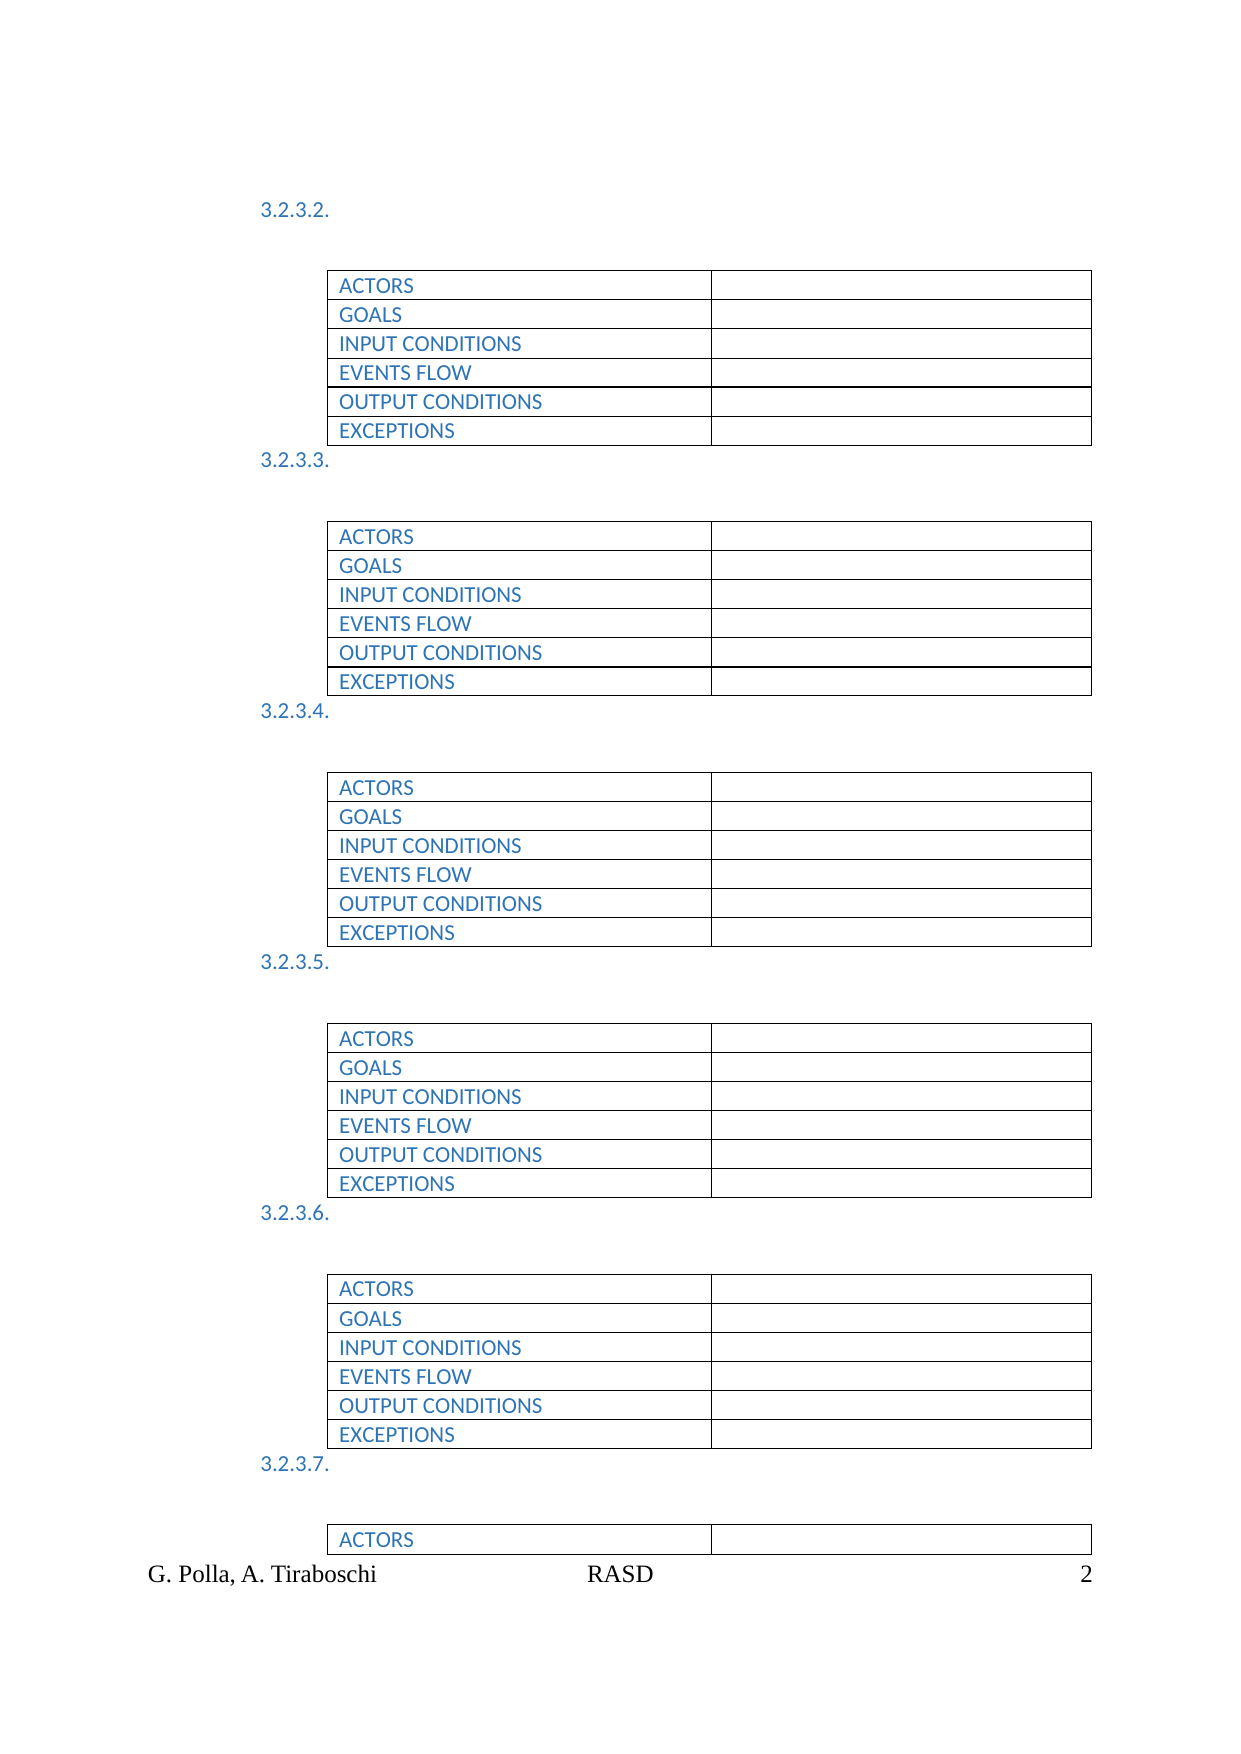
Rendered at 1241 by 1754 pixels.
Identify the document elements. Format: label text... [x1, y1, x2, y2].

table_cell INPUT CONDITIONS [328, 1333, 711, 1361]
table_cell EVENTS FLOW [328, 359, 711, 386]
table_header [712, 522, 1091, 550]
table_cell EXCEPTIONS [328, 668, 711, 695]
table_cell OUTPUT CONDITIONS [328, 1391, 711, 1419]
table_cell EXCEPTIONS [328, 918, 711, 946]
table_cell [712, 329, 1091, 357]
table_cell OUTPUT CONDITIONS [328, 889, 711, 917]
table_cell GOALS [328, 551, 711, 579]
table_cell OUTPUT CONDITIONS [328, 638, 711, 666]
table_cell [712, 609, 1091, 637]
table_cell [712, 802, 1091, 830]
table_header ACTORS [328, 1525, 711, 1553]
table_cell GOALS [328, 1053, 711, 1081]
table_cell [712, 1053, 1091, 1081]
table_cell [712, 831, 1091, 859]
table_cell EVENTS FLOW [328, 609, 711, 637]
table_cell OUTPUT CONDITIONS [328, 388, 711, 416]
table_cell [712, 300, 1091, 328]
table_cell [712, 889, 1091, 917]
table_header [712, 1024, 1091, 1052]
table_cell [712, 918, 1091, 946]
table_cell [712, 1304, 1091, 1332]
table_cell [712, 638, 1091, 666]
table_cell [712, 1391, 1091, 1419]
table_cell EXCEPTIONS [328, 1420, 711, 1448]
table_cell [712, 1362, 1091, 1390]
table_header ACTORS [328, 271, 711, 299]
table_cell [712, 388, 1091, 416]
table_cell [712, 359, 1091, 386]
table_cell GOALS [328, 300, 711, 328]
table_header ACTORS [328, 1024, 711, 1052]
table_cell EXCEPTIONS [328, 1169, 711, 1197]
table_header ACTORS [328, 522, 711, 550]
table_cell GOALS [328, 1304, 711, 1332]
table_cell [712, 551, 1091, 579]
table_header ACTORS [328, 773, 711, 801]
table_header [712, 773, 1091, 801]
table_cell INPUT CONDITIONS [328, 329, 711, 357]
table_header [712, 1275, 1091, 1303]
table_cell INPUT CONDITIONS [328, 580, 711, 608]
table_cell OUTPUT CONDITIONS [328, 1140, 711, 1168]
table_cell [712, 1082, 1091, 1110]
table_cell [712, 580, 1091, 608]
table_cell INPUT CONDITIONS [328, 1082, 711, 1110]
table_header ACTORS [328, 1275, 711, 1303]
table_cell [712, 668, 1091, 695]
table_cell EVENTS FLOW [328, 1362, 711, 1390]
table_cell INPUT CONDITIONS [328, 831, 711, 859]
table_cell [712, 1333, 1091, 1361]
table_cell EVENTS FLOW [328, 860, 711, 888]
table_cell [712, 1140, 1091, 1168]
table_cell [712, 417, 1091, 444]
table_cell GOALS [328, 802, 711, 830]
table_header [712, 1525, 1091, 1553]
table_header [712, 271, 1091, 299]
table_cell [712, 860, 1091, 888]
table_cell EXCEPTIONS [328, 417, 711, 444]
table_cell [712, 1420, 1091, 1448]
table_cell [712, 1111, 1091, 1139]
table_cell [712, 1169, 1091, 1197]
table_cell EVENTS FLOW [328, 1111, 711, 1139]
